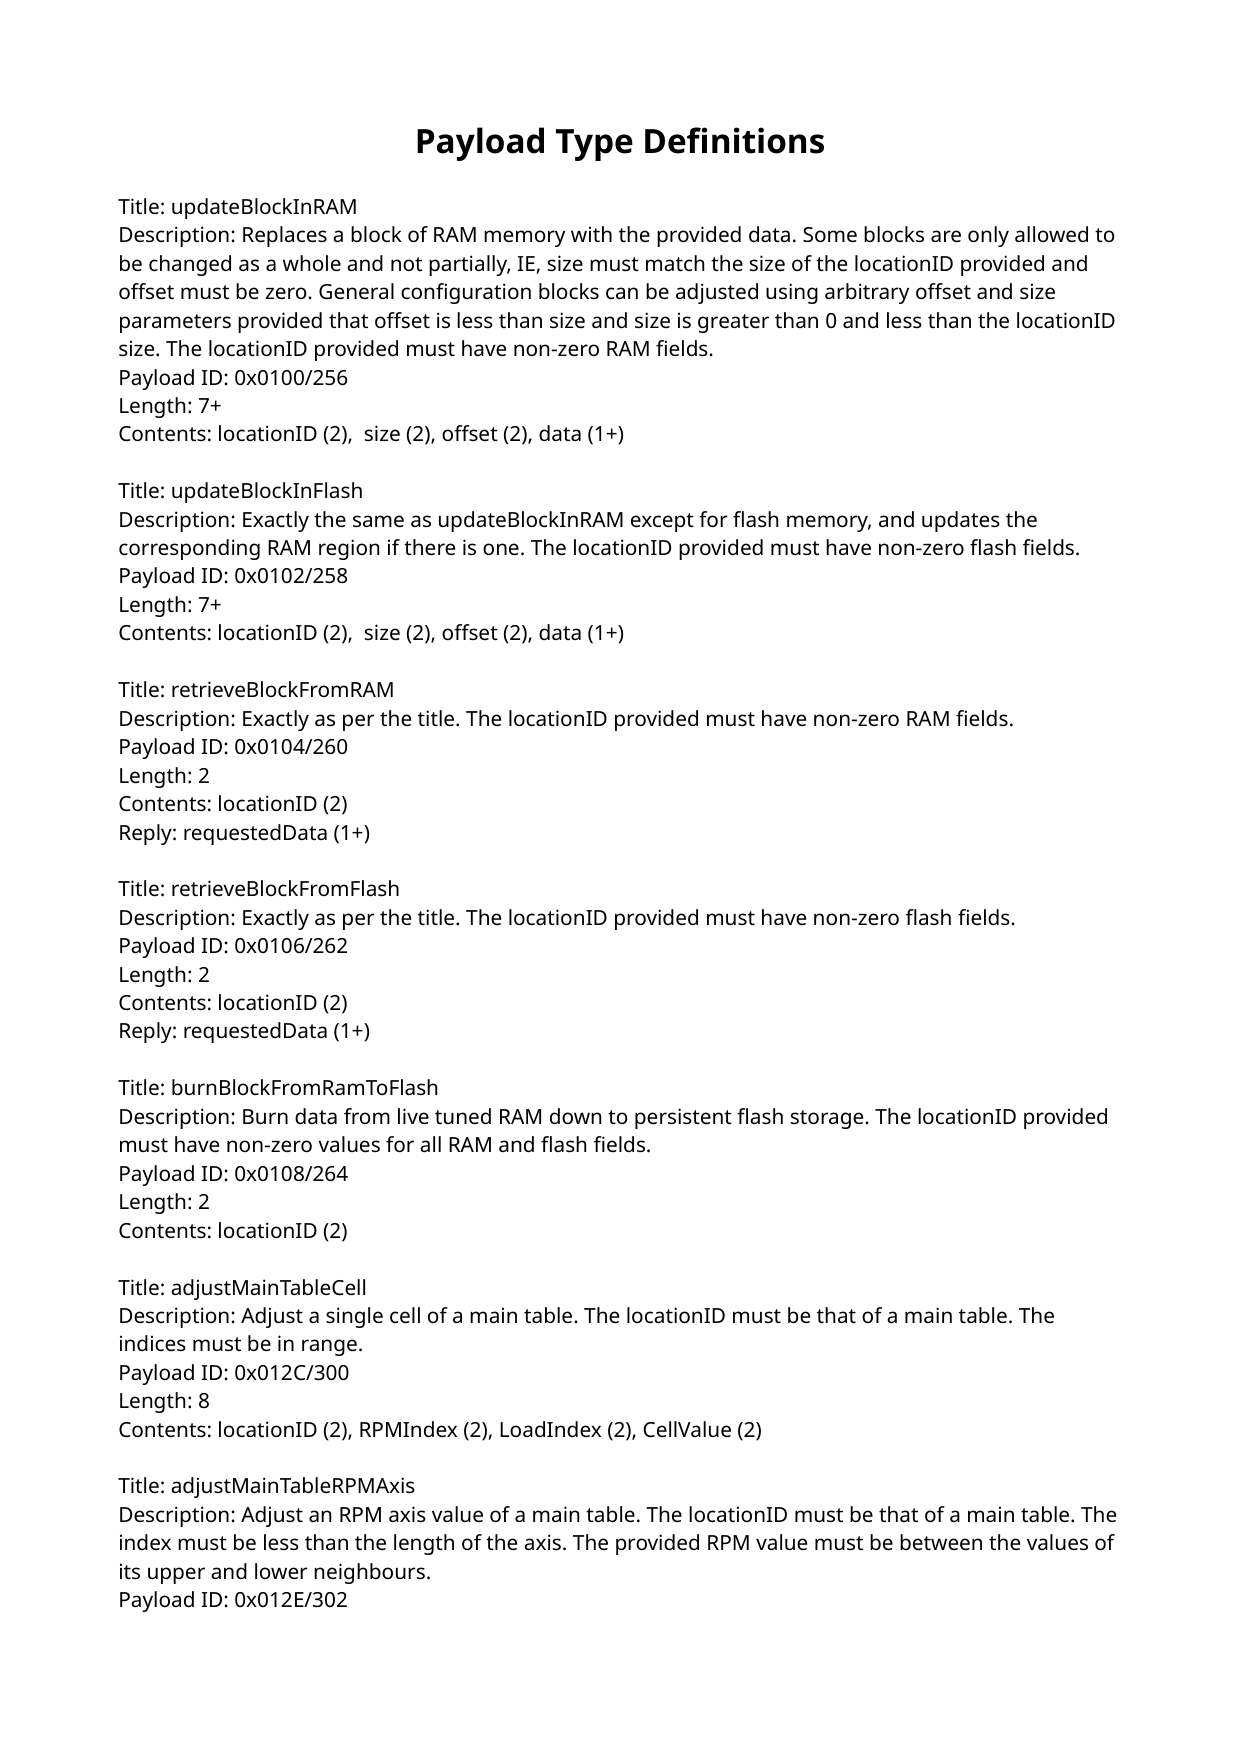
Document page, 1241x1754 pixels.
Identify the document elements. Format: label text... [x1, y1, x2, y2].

text Payload Type Definitions [118, 118, 1122, 163]
text Contents: locationID (2) [118, 1216, 1122, 1244]
text Title: adjustMainTableRPMAxis [118, 1472, 1122, 1500]
text Contents: locationID (2), size (2), offset (2), data (1+) [118, 618, 1122, 647]
text Title: retrieveBlockFromRAM [118, 675, 1122, 704]
text Payload ID: 0x0100/256 [118, 363, 1122, 391]
text Payload ID: 0x0104/260 [118, 732, 1122, 761]
text Description: Exactly as per the title. The locationID provided must have non-zero RAM fields. [118, 704, 1122, 732]
text Title: burnBlockFromRamToFlash [118, 1073, 1122, 1102]
text Contents: locationID (2), size (2), offset (2), data (1+) [118, 419, 1122, 448]
text Title: retrieveBlockFromFlash [118, 874, 1122, 903]
text Description: Adjust a single cell of a main table. The locationID must be that of a main table. The indices must be in range. [118, 1301, 1122, 1358]
text Length: 7+ [118, 590, 1122, 618]
text Payload ID: 0x012E/302 [118, 1585, 1122, 1614]
text Contents: locationID (2) [118, 988, 1122, 1017]
text Reply: requestedData (1+) [118, 818, 1122, 846]
text Description: Exactly as per the title. The locationID provided must have non-zero flash fields. [118, 903, 1122, 931]
text Title: updateBlockInFlash [118, 476, 1122, 505]
text Length: 2 [118, 960, 1122, 988]
text Length: 8 [118, 1386, 1122, 1415]
text Description: Exactly the same as updateBlockInRAM except for flash memory, and updates the corresponding RAM region if there is one. The locationID provided must have non-zero flash fields. [118, 505, 1122, 562]
text Description: Replaces a block of RAM memory with the provided data. Some blocks are only allowed to be changed as a whole and not partially, IE, size must match the size of the locationID provided and offset must be zero. General configuration blocks can be adjusted using arbitrary offset and size parameters provided that offset is less than size and size is greater than 0 and less than the locationID size. The locationID provided must have non-zero RAM fields. [118, 220, 1122, 363]
text Contents: locationID (2), RPMIndex (2), LoadIndex (2), CellValue (2) [118, 1415, 1122, 1443]
text Payload ID: 0x0106/262 [118, 931, 1122, 960]
text Description: Adjust an RPM axis value of a main table. The locationID must be that of a main table. The index must be less than the length of the axis. The provided RPM value must be between the values of its upper and lower neighbours. [118, 1500, 1122, 1585]
text Reply: requestedData (1+) [118, 1017, 1122, 1045]
text Description: Burn data from live tuned RAM down to persistent flash storage. The locationID provided must have non-zero values for all RAM and flash fields. [118, 1102, 1122, 1159]
text Title: adjustMainTableCell [118, 1273, 1122, 1301]
text Contents: locationID (2) [118, 789, 1122, 818]
text Length: 2 [118, 1187, 1122, 1216]
text Payload ID: 0x0108/264 [118, 1159, 1122, 1187]
text Length: 7+ [118, 391, 1122, 419]
text Payload ID: 0x0102/258 [118, 562, 1122, 590]
text Length: 2 [118, 761, 1122, 789]
text Payload ID: 0x012C/300 [118, 1358, 1122, 1386]
text Title: updateBlockInRAM [118, 192, 1122, 220]
